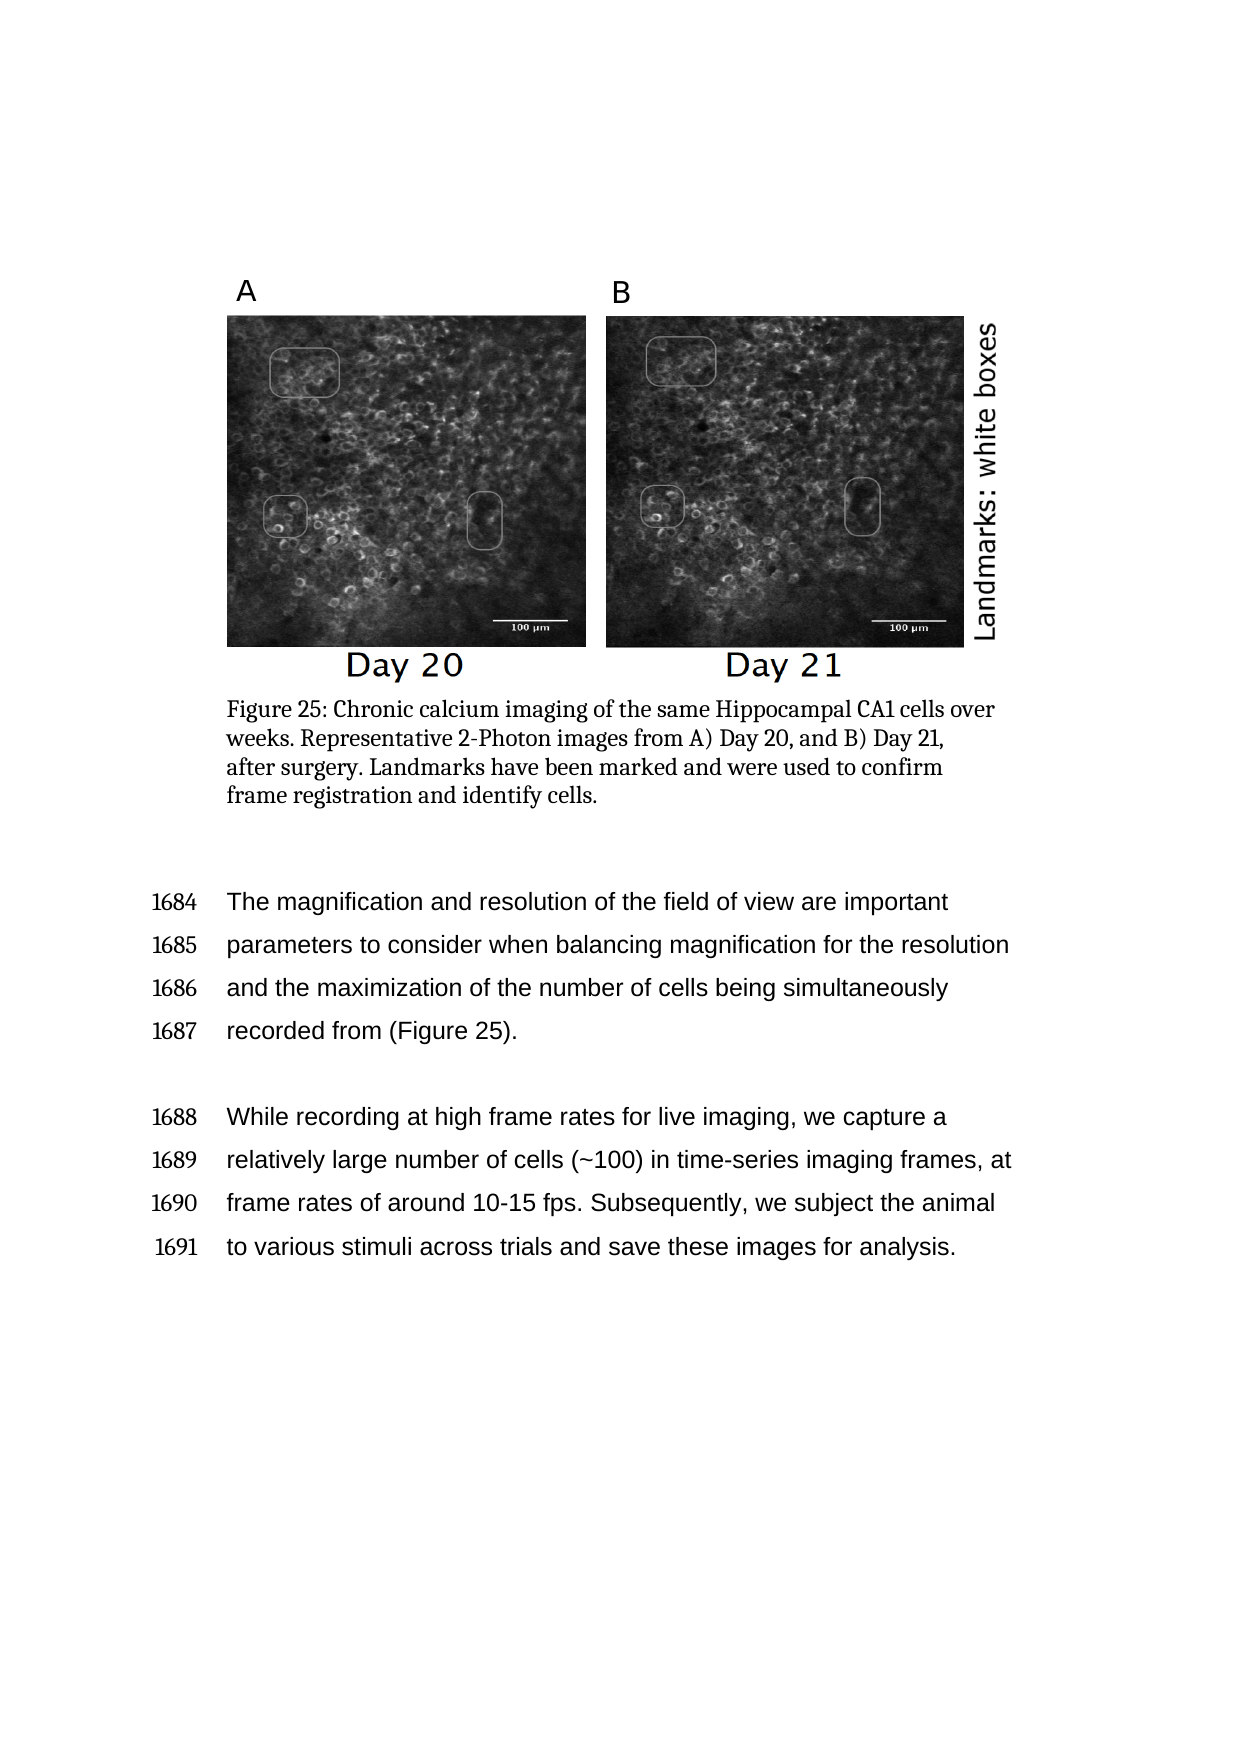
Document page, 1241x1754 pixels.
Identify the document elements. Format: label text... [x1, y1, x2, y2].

text While recording at high frame rates for live imaging, we capture a relatively large number of cells (~100) in time-series imaging frames, at frame rates of around 10-15 fps. Subsequently, we subject the animal to various stimuli across trials and save these images for analysis. [226, 1102, 1014, 1260]
text The magnification and resolution of the field of view are important parameters to consider when balancing magnification for the resolution and the maximization of the number of cells being simultaneously recorded from (Figure 25). [226, 886, 1014, 1044]
text Figure 25: Chronic calcium imaging of the same Hippocampal CA1 cells over weeks. Representative 2-Photon images from A) Day 20, and B) Day 21, after surgery. Landmarks have been marked and were used to confirm frame registration and identify cells. [226, 683, 996, 810]
